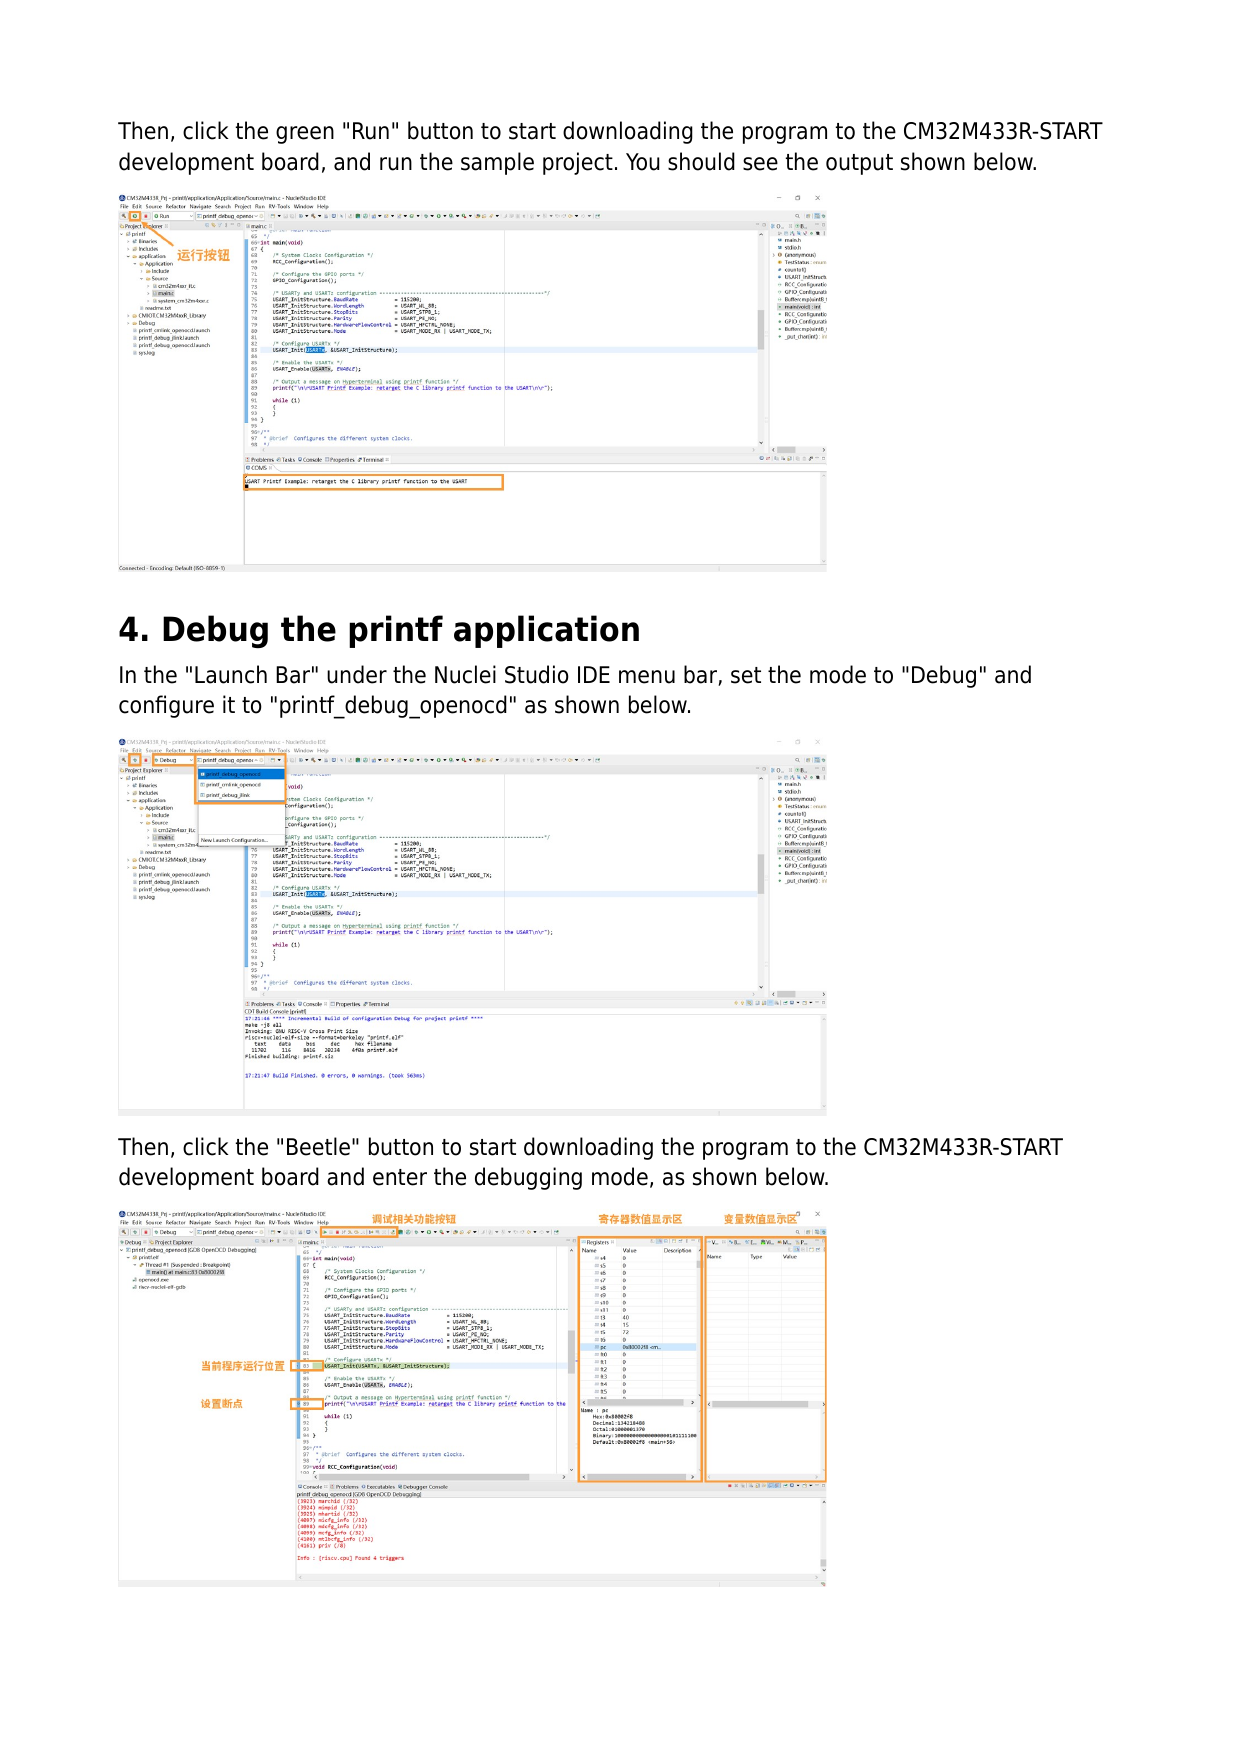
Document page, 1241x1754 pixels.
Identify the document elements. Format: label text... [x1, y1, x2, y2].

subtitle 4. Debug the printf application [118, 611, 1122, 649]
text Then, click the green "Run" button to start downloading the program to the CM32M433R-START development board, and run the sample project. You should see the output shown below. [118, 118, 1122, 175]
picture [118, 737, 827, 1116]
text Then, click the "Beetle" button to start downloading the program to the CM32M433R-START development board and enter the debugging mode, as shown below. [118, 1134, 1122, 1191]
picture [118, 193, 827, 572]
text In the "Launch Bar" under the Nuclei Studio IDE menu bar, set the mode to "Debug" and configure it to "printf_debug_openocd" as shown below. [118, 662, 1122, 719]
picture [118, 1209, 827, 1587]
